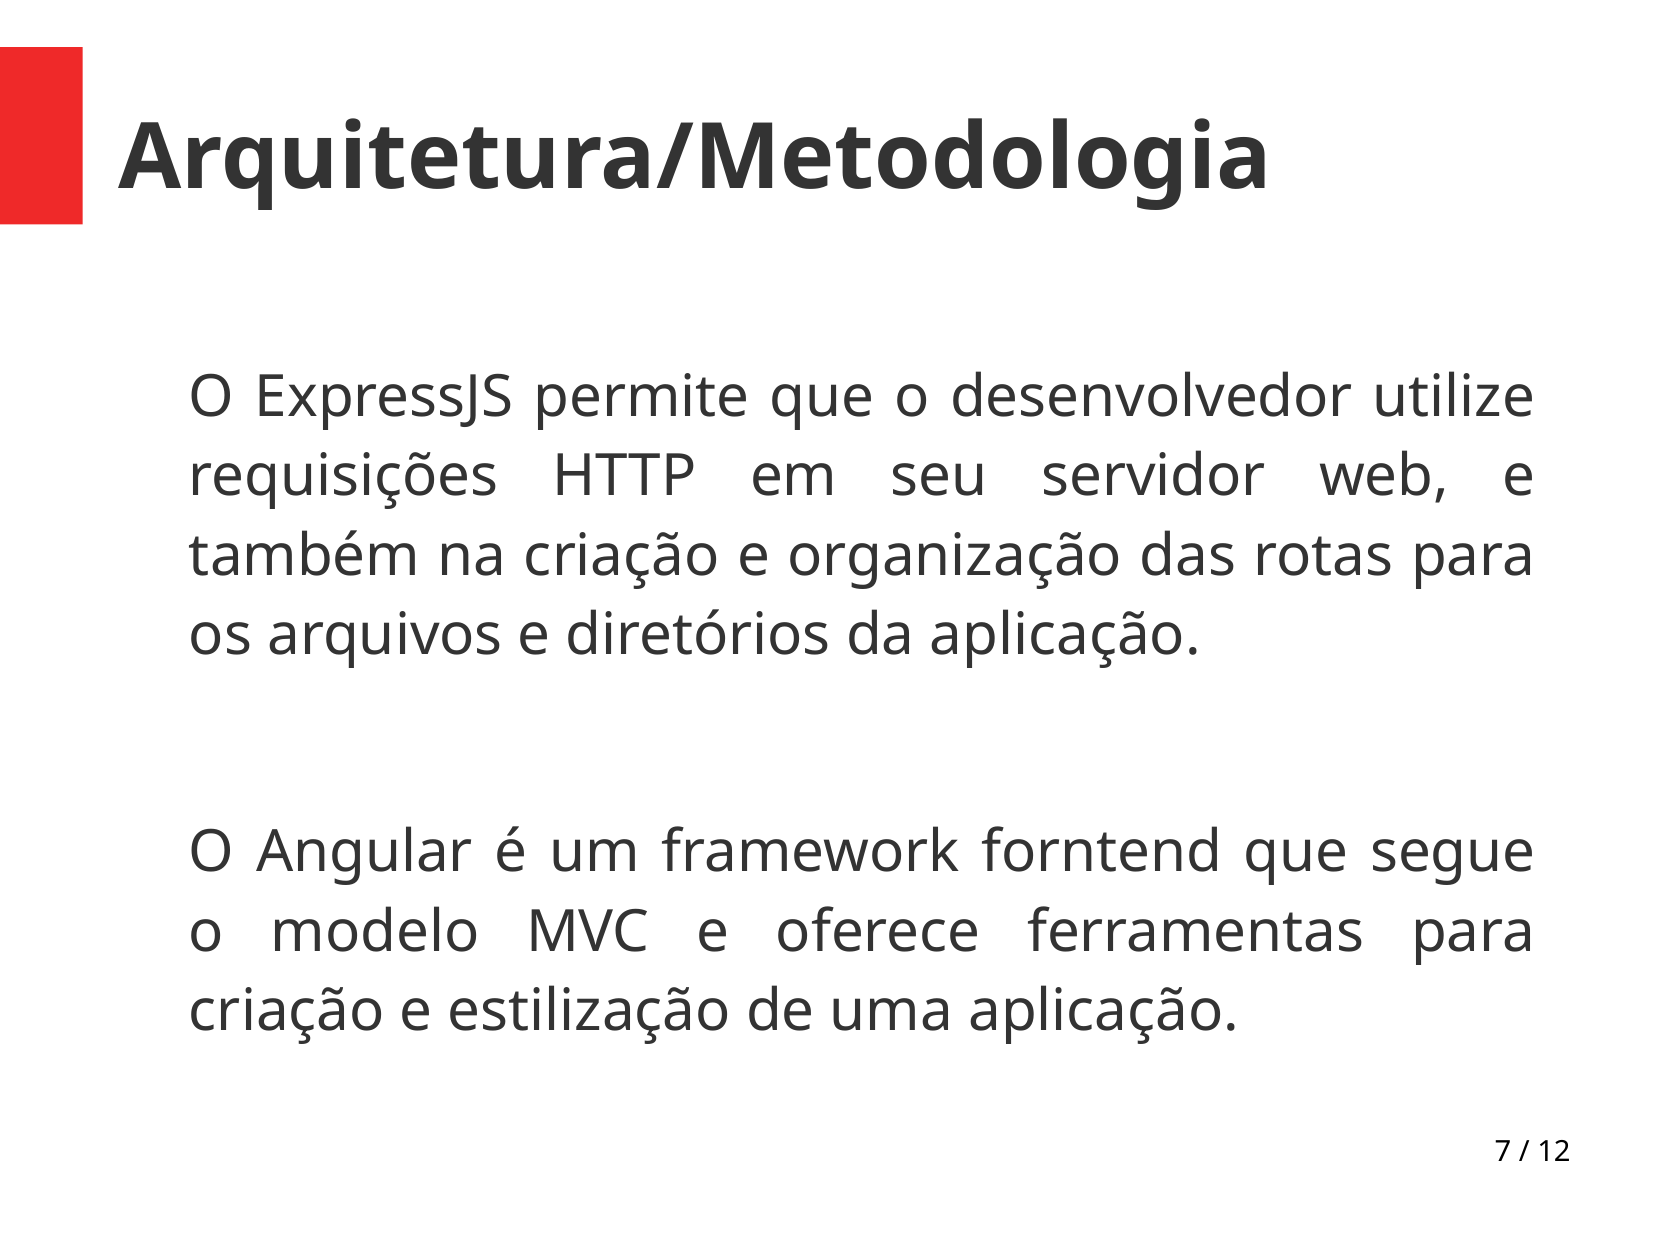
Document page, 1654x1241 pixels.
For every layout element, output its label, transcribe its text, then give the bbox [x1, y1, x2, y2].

list O ExpressJS permite que o desenvolvedor utilize requisições HTTP em seu servidor web, e também na criação e organização das rotas para os arquivos e diretórios da aplicação. O Angular é um framework forntend que segue o modelo MVC e oferece ferramentas para criação e estilização de uma aplicação. [118, 354, 1536, 1074]
title Arquitetura/Metodologia [118, 49, 1571, 257]
